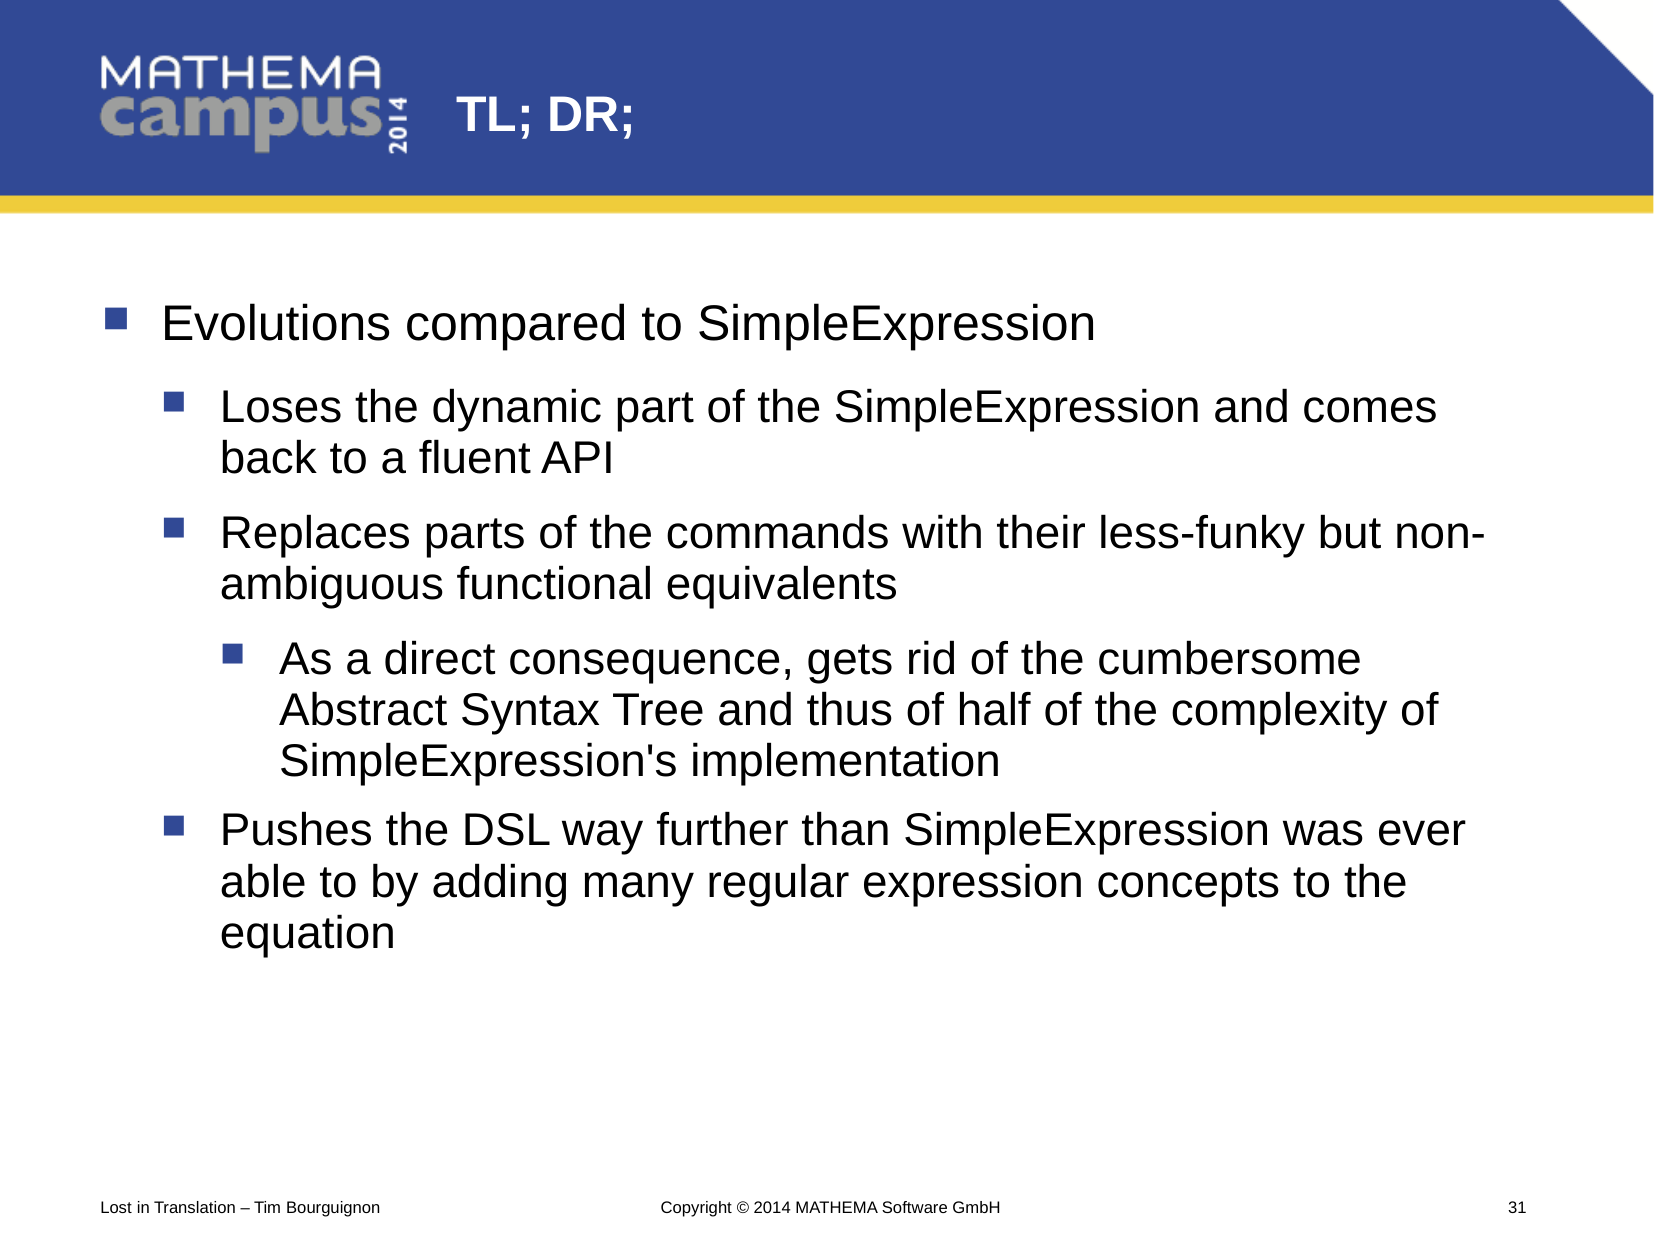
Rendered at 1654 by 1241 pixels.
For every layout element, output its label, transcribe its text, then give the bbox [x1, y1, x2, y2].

title TL; DR; [456, 68, 1528, 160]
list Evolutions compared to SimpleExpression Loses the dynamic part of the SimpleExpression and comes back to a fluent API Replaces parts of the commands with their less-funky but non-ambiguous functional equivalents As a direct consequence, gets rid of the cumbersome Abstract Syntax Tree and thus of half of the complexity of SimpleExpression's implementation Pushes the DSL way further than SimpleExpression was ever able to by adding many regular expression concepts to the equation [101, 295, 1528, 1139]
picture [0, 0, 1654, 217]
